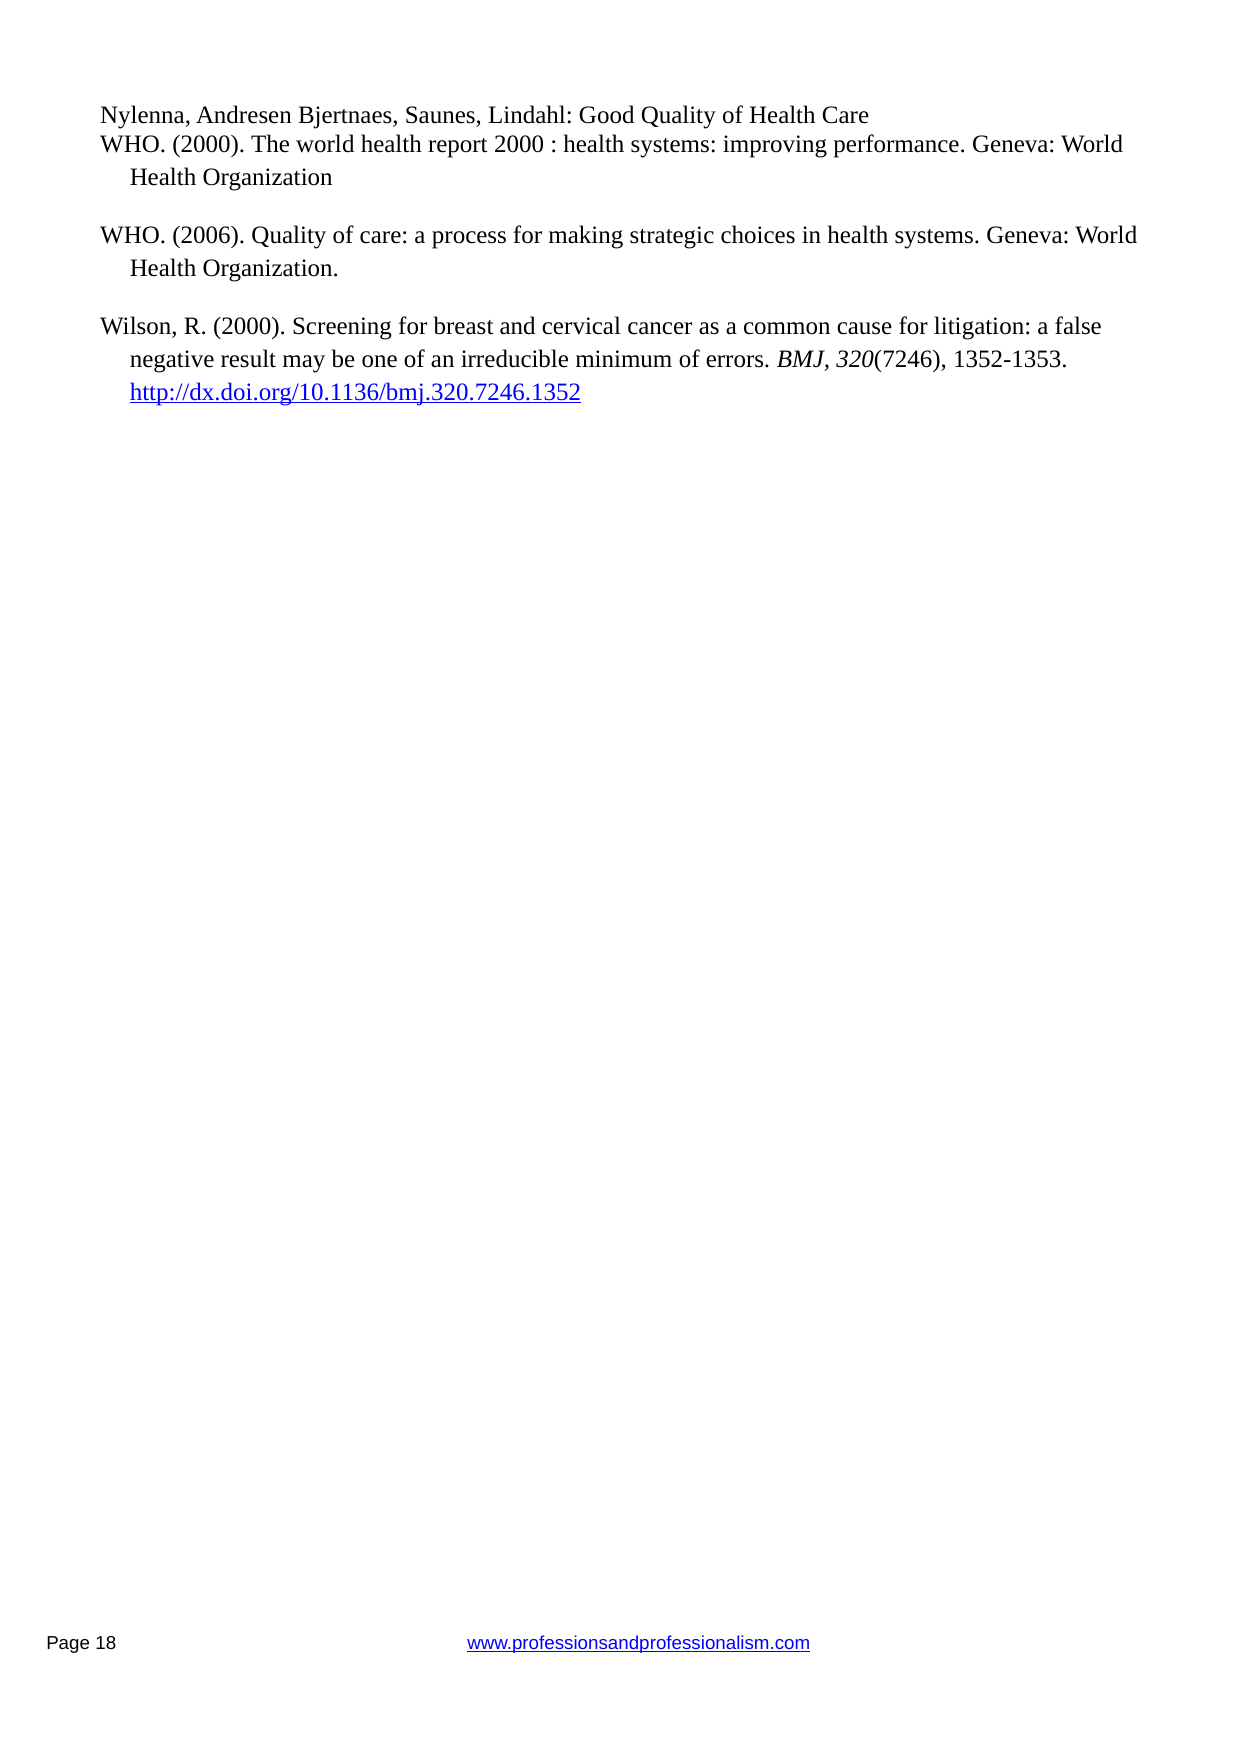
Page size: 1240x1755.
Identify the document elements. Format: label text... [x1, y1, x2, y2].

text WHO. (2000). The world health report 2000 : health systems: improving performance. Geneva: World Health Organization [100, 129, 1139, 191]
text WHO. (2006). Quality of care: a process for making strategic choices in health systems. Geneva: World Health Organization. [100, 220, 1139, 282]
text Wilson, R. (2000). Screening for breast and cervical cancer as a common cause for litigation: a false negative result may be one of an irreducible minimum of errors. BMJ, 320(7246), 1352-1353. http://dx.doi.org/10.1136/bmj.320.7246.1352 [100, 311, 1139, 406]
